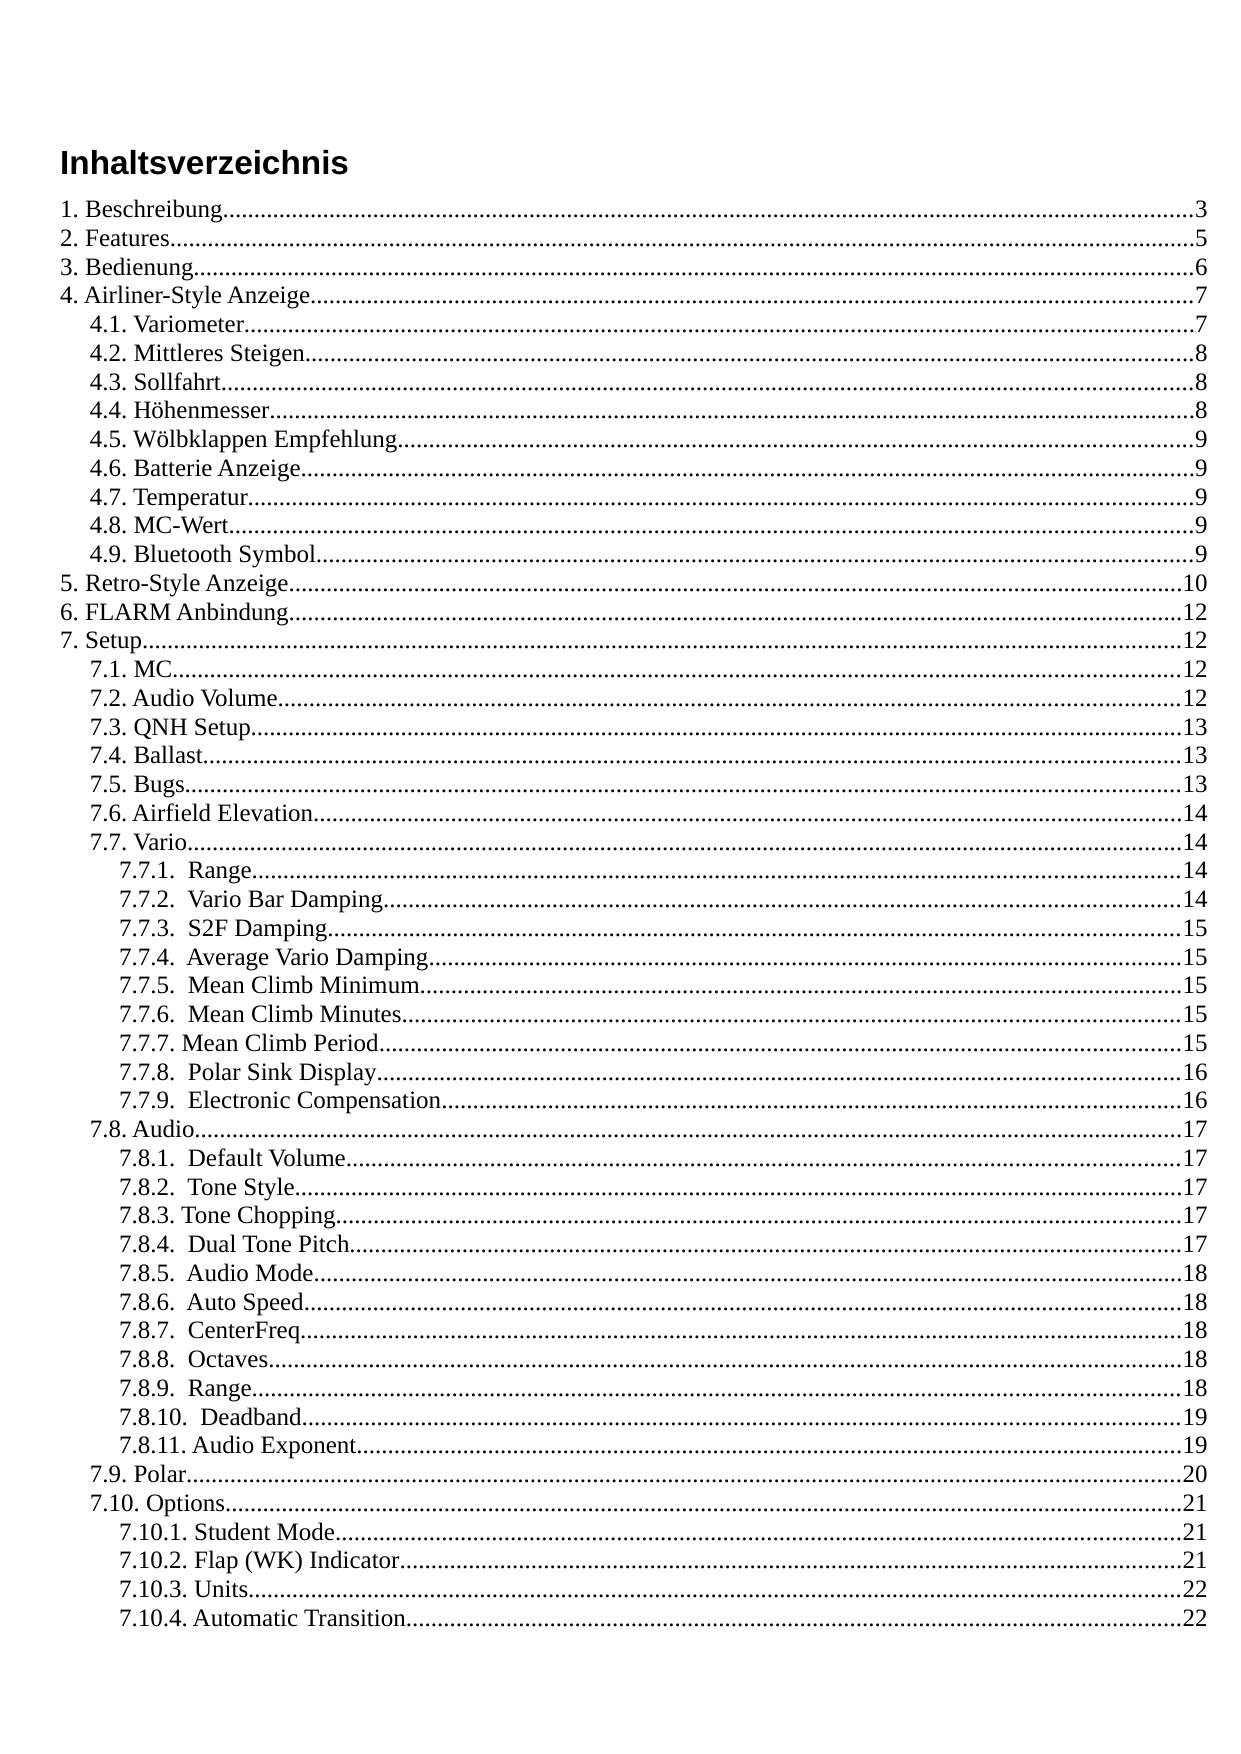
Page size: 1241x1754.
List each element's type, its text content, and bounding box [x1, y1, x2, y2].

text 7.5. Bugs 13 [89, 769, 1207, 798]
text 7.7.3. S2F Damping 15 [119, 913, 1207, 942]
text 7.1. MC 12 [89, 654, 1207, 683]
text 7.10.1. Student Mode 21 [119, 1517, 1207, 1545]
text 4.4. Höhenmesser 8 [89, 395, 1207, 424]
text 7.7. Vario 14 [89, 827, 1207, 855]
subtitle Inhaltsverzeichnis [60, 143, 1207, 182]
text 7.10. Options 21 [89, 1488, 1207, 1517]
text 7.3. QNH Setup 13 [89, 712, 1207, 740]
text 7.10.2. Flap (WK) Indicator 21 [119, 1545, 1207, 1574]
text 7.8.4. Dual Tone Pitch 17 [119, 1229, 1207, 1258]
text 7.2. Audio Volume 12 [89, 683, 1207, 712]
text 7.7.1. Range 14 [119, 855, 1207, 884]
text 4.8. MC-Wert 9 [89, 510, 1207, 539]
text 7.4. Ballast 13 [89, 740, 1207, 769]
text 7.7.4. Average Vario Damping 15 [119, 942, 1207, 970]
text 7.10.4. Automatic Transition 22 [119, 1603, 1207, 1632]
text 4.5. Wölbklappen Empfehlung 9 [89, 424, 1207, 453]
text 7.7.9. Electronic Compensation 16 [119, 1085, 1207, 1114]
text 7. Setup 12 [60, 625, 1207, 654]
text 7.8. Audio 17 [89, 1114, 1207, 1143]
text 1. Beschreibung 3 [60, 194, 1207, 223]
text 7.8.10. Deadband 19 [119, 1402, 1207, 1430]
text 7.8.9. Range 18 [119, 1373, 1207, 1402]
text 7.7.6. Mean Climb Minutes 15 [119, 999, 1207, 1028]
text 3. Bedienung 6 [60, 252, 1207, 280]
text 2. Features 5 [60, 223, 1207, 252]
text 7.8.7. CenterFreq 18 [119, 1315, 1207, 1344]
text 4.1. Variometer 7 [89, 309, 1207, 338]
text 7.8.1. Default Volume 17 [119, 1143, 1207, 1172]
text 7.7.8. Polar Sink Display 16 [119, 1057, 1207, 1085]
text 7.6. Airfield Elevation 14 [89, 798, 1207, 827]
text 4.7. Temperatur 9 [89, 482, 1207, 510]
text 6. FLARM Anbindung 12 [60, 597, 1207, 625]
text 7.8.2. Tone Style 17 [119, 1172, 1207, 1200]
text 7.7.7. Mean Climb Period 15 [119, 1028, 1207, 1057]
text 4. Airliner-Style Anzeige 7 [60, 280, 1207, 309]
text 7.8.6. Auto Speed 18 [119, 1287, 1207, 1315]
text 7.8.8. Octaves 18 [119, 1344, 1207, 1373]
text 7.9. Polar 20 [89, 1459, 1207, 1488]
text 7.10.3. Units 22 [119, 1574, 1207, 1603]
text 4.2. Mittleres Steigen 8 [89, 338, 1207, 367]
text 7.7.2. Vario Bar Damping 14 [119, 884, 1207, 913]
text 7.8.11. Audio Exponent 19 [119, 1430, 1207, 1459]
text 7.8.3. Tone Chopping 17 [119, 1200, 1207, 1229]
text 4.3. Sollfahrt 8 [89, 367, 1207, 395]
text 5. Retro-Style Anzeige 10 [60, 568, 1207, 597]
text 7.7.5. Mean Climb Minimum 15 [119, 970, 1207, 999]
text 7.8.5. Audio Mode 18 [119, 1258, 1207, 1287]
text 4.9. Bluetooth Symbol 9 [89, 539, 1207, 568]
text 4.6. Batterie Anzeige 9 [89, 453, 1207, 482]
